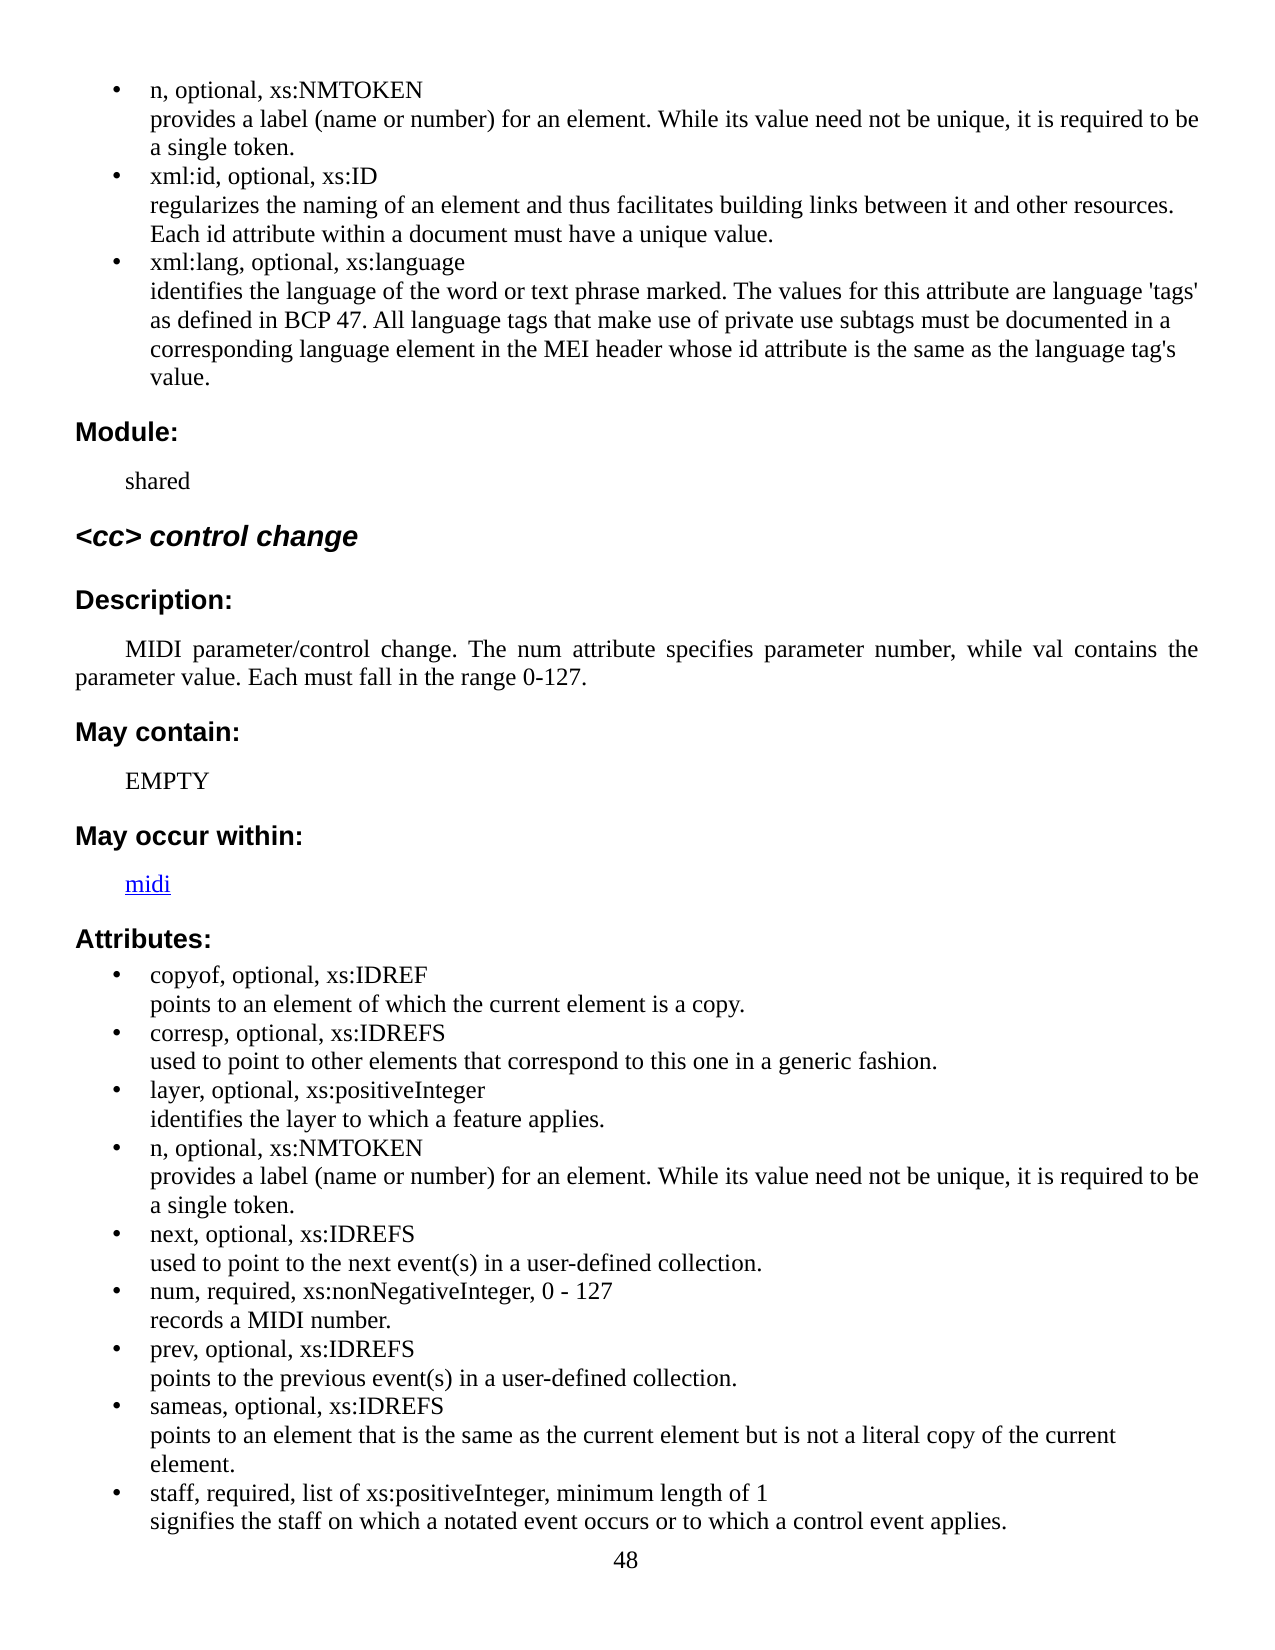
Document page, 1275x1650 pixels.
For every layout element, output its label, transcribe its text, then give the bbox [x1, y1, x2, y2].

text shared [75, 466, 1200, 494]
subtitle May occur within: [75, 819, 1200, 851]
list n, optional, xs:NMTOKEN provides a label (name or number) for an element. While its value need not be unique, it is required to be a single token. [112, 1133, 1200, 1219]
list corresp, optional, xs:IDREFS used to point to other elements that correspond to this one in a generic fashion. [112, 1018, 1200, 1075]
subtitle Attributes: [75, 923, 1200, 954]
subtitle <cc> control change [75, 519, 1200, 553]
list next, optional, xs:IDREFS used to point to the next event(s) in a user-defined collection. [112, 1219, 1200, 1276]
subtitle May contain: [75, 716, 1200, 747]
list xml:lang, optional, xs:language identifies the language of the word or text phrase marked. The values for this attribute are language 'tags' as defined in BCP 47. All language tags that make use of private use subtags must be documented in a corresponding language element in the MEI header whose id attribute is the same as the language tag's value. [112, 247, 1200, 391]
subtitle Module: [75, 416, 1200, 447]
list layer, optional, xs:positiveInteger identifies the layer to which a feature applies. [112, 1075, 1200, 1133]
list num, required, xs:nonNegativeInteger, 0 - 127 records a MIDI number. [112, 1276, 1200, 1334]
list xml:id, optional, xs:ID regularizes the naming of an element and thus facilitates building links between it and other resources. Each id attribute within a document must have a unique value. [112, 161, 1200, 247]
list n, optional, xs:NMTOKEN provides a label (name or number) for an element. While its value need not be unique, it is required to be a single token. [112, 75, 1200, 161]
text EMPTY [75, 766, 1200, 794]
list staff, required, list of xs:positiveInteger, minimum length of 1 signifies the staff on which a notated event occurs or to which a control event applies. [112, 1478, 1200, 1535]
list copyof, optional, xs:IDREF points to an element of which the current element is a copy. [112, 960, 1200, 1018]
list sameas, optional, xs:IDREFS points to an element that is the same as the current element but is not a literal copy of the current element. [112, 1391, 1200, 1478]
subtitle Description: [75, 584, 1200, 616]
list prev, optional, xs:IDREFS points to the previous event(s) in a user-defined collection. [112, 1334, 1200, 1391]
text midi [75, 869, 1200, 898]
text MIDI parameter/control change. The num attribute specifies parameter number, while val contains the parameter value. Each must fall in the range 0-127. [75, 634, 1200, 691]
